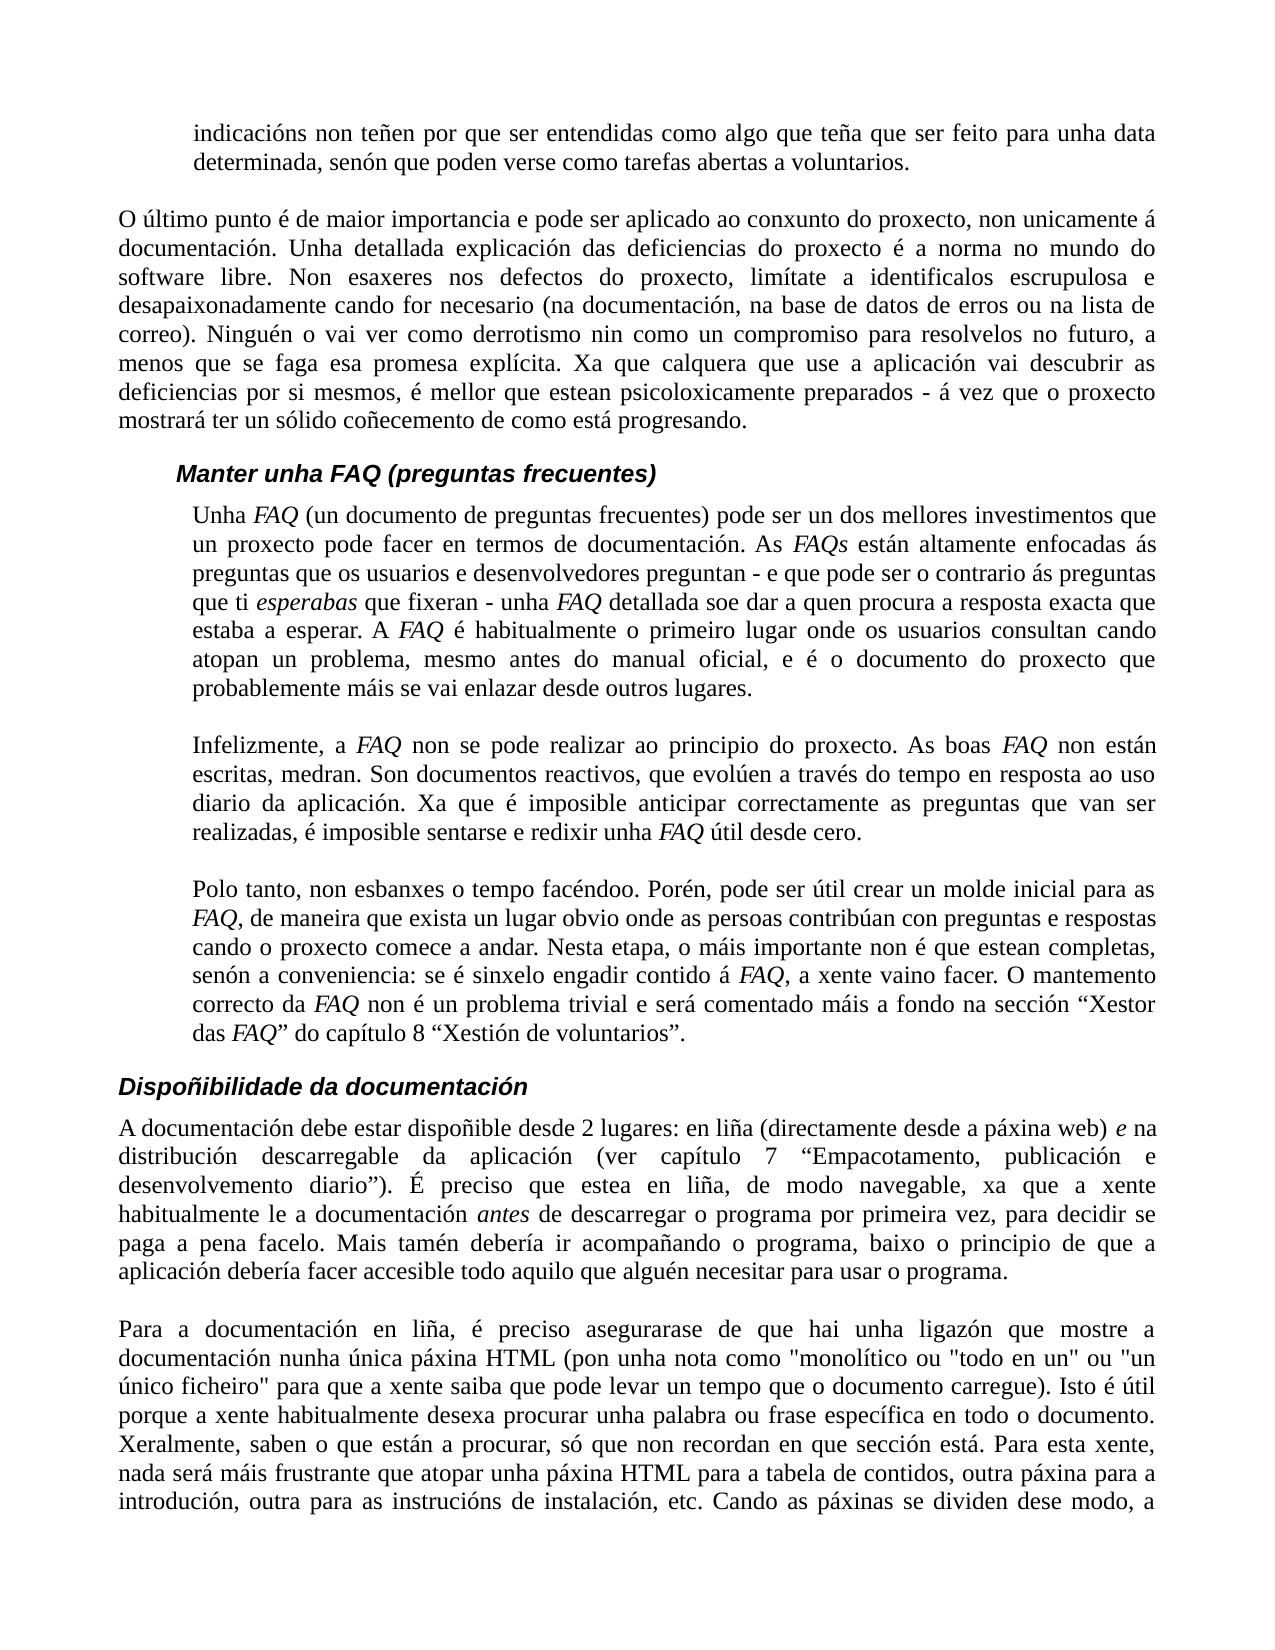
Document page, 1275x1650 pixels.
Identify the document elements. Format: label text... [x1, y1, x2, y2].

text Unha FAQ (un documento de preguntas frecuentes) pode ser un dos mellores investimentos que un proxecto pode facer en termos de documentación. As FAQs están altamente enfocadas ás preguntas que os usuarios e desenvolvedores preguntan - e que pode ser o contrario ás preguntas que ti esperabas que fixeran - unha FAQ detallada soe dar a quen procura a resposta exacta que estaba a esperar. A FAQ é habitualmente o primeiro lugar onde os usuarios consultan cando atopan un problema, mesmo antes do manual oficial, e é o documento do proxecto que probablemente máis se vai enlazar desde outros lugares. [192, 500, 1157, 702]
text Para a documentación en liña, é preciso asegurarase de que hai unha ligazón que mostre a documentación nunha única páxina HTML (pon unha nota como "monolítico ou "todo en un" ou "un único ficheiro" para que a xente saiba que pode levar un tempo que o documento carregue). Isto é útil porque a xente habitualmente desexa procurar unha palabra ou frase específica en todo o documento. Xeralmente, saben o que están a procurar, só que non recordan en que sección está. Para esta xente, nada será máis frustrante que atopar unha páxina HTML para a tabela de contidos, outra páxina para a introdución, outra para as instrucións de instalación, etc. Cando as páxinas se dividen dese modo, a [118, 1314, 1157, 1515]
text A documentación debe estar dispoñible desde 2 lugares: en liña (directamente desde a páxina web) e na distribución descarregable da aplicación (ver capítulo 7 “Empacotamento, publicación e desenvolvemento diario”). É preciso que estea en liña, de modo navegable, xa que a xente habitualmente le a documentación antes de descarregar o programa por primeira vez, para decidir se paga a pena facelo. Mais tamén debería ir acompañando o programa, baixo o principio de que a aplicación debería facer accesible todo aquilo que alguén necesitar para usar o programa. [118, 1113, 1157, 1285]
text Polo tanto, non esbanxes o tempo facéndoo. Porén, pode ser útil crear un molde inicial para as FAQ, de maneira que exista un lugar obvio onde as persoas contribúan con preguntas e respostas cando o proxecto comece a andar. Nesta etapa, o máis importante non é que estean completas, senón a conveniencia: se é sinxelo engadir contido á FAQ, a xente vaino facer. O mantemento correcto da FAQ non é un problema trivial e será comentado máis a fondo na sección “Xestor das FAQ” do capítulo 8 “Xestión de voluntarios”. [192, 874, 1157, 1047]
text Infelizmente, a FAQ non se pode realizar ao principio do proxecto. As boas FAQ non están escritas, medran. Son documentos reactivos, que evolúen a través do tempo en resposta ao uso diario da aplicación. Xa que é imposible anticipar correctamente as preguntas que van ser realizadas, é imposible sentarse e redixir unha FAQ útil desde cero. [192, 730, 1157, 845]
text O último punto é de maior importancia e pode ser aplicado ao conxunto do proxecto, non unicamente á documentación. Unha detallada explicación das deficiencias do proxecto é a norma no mundo do software libre. Non esaxeres nos defectos do proxecto, limítate a identificalos escrupulosa e desapaixonadamente cando for necesario (na documentación, na base de datos de erros ou na lista de correo). Ninguén o vai ver como derrotismo nin como un compromiso para resolvelos no futuro, a menos que se faga esa promesa explícita. Xa que calquera que use a aplicación vai descubrir as deficiencias por si mesmos, é mellor que estean psicoloxicamente preparados - á vez que o proxecto mostrará ter un sólido coñecemento de como está progresando. [118, 204, 1157, 434]
subtitle Manter unha FAQ (preguntas frecuentes) [176, 459, 1157, 488]
list indicacións non teñen por que ser entendidas como algo que teña que ser feito para unha data determinada, senón que poden verse como tarefas abertas a voluntarios. [156, 118, 1157, 176]
subtitle Dispoñibilidade da documentación [118, 1072, 1157, 1100]
